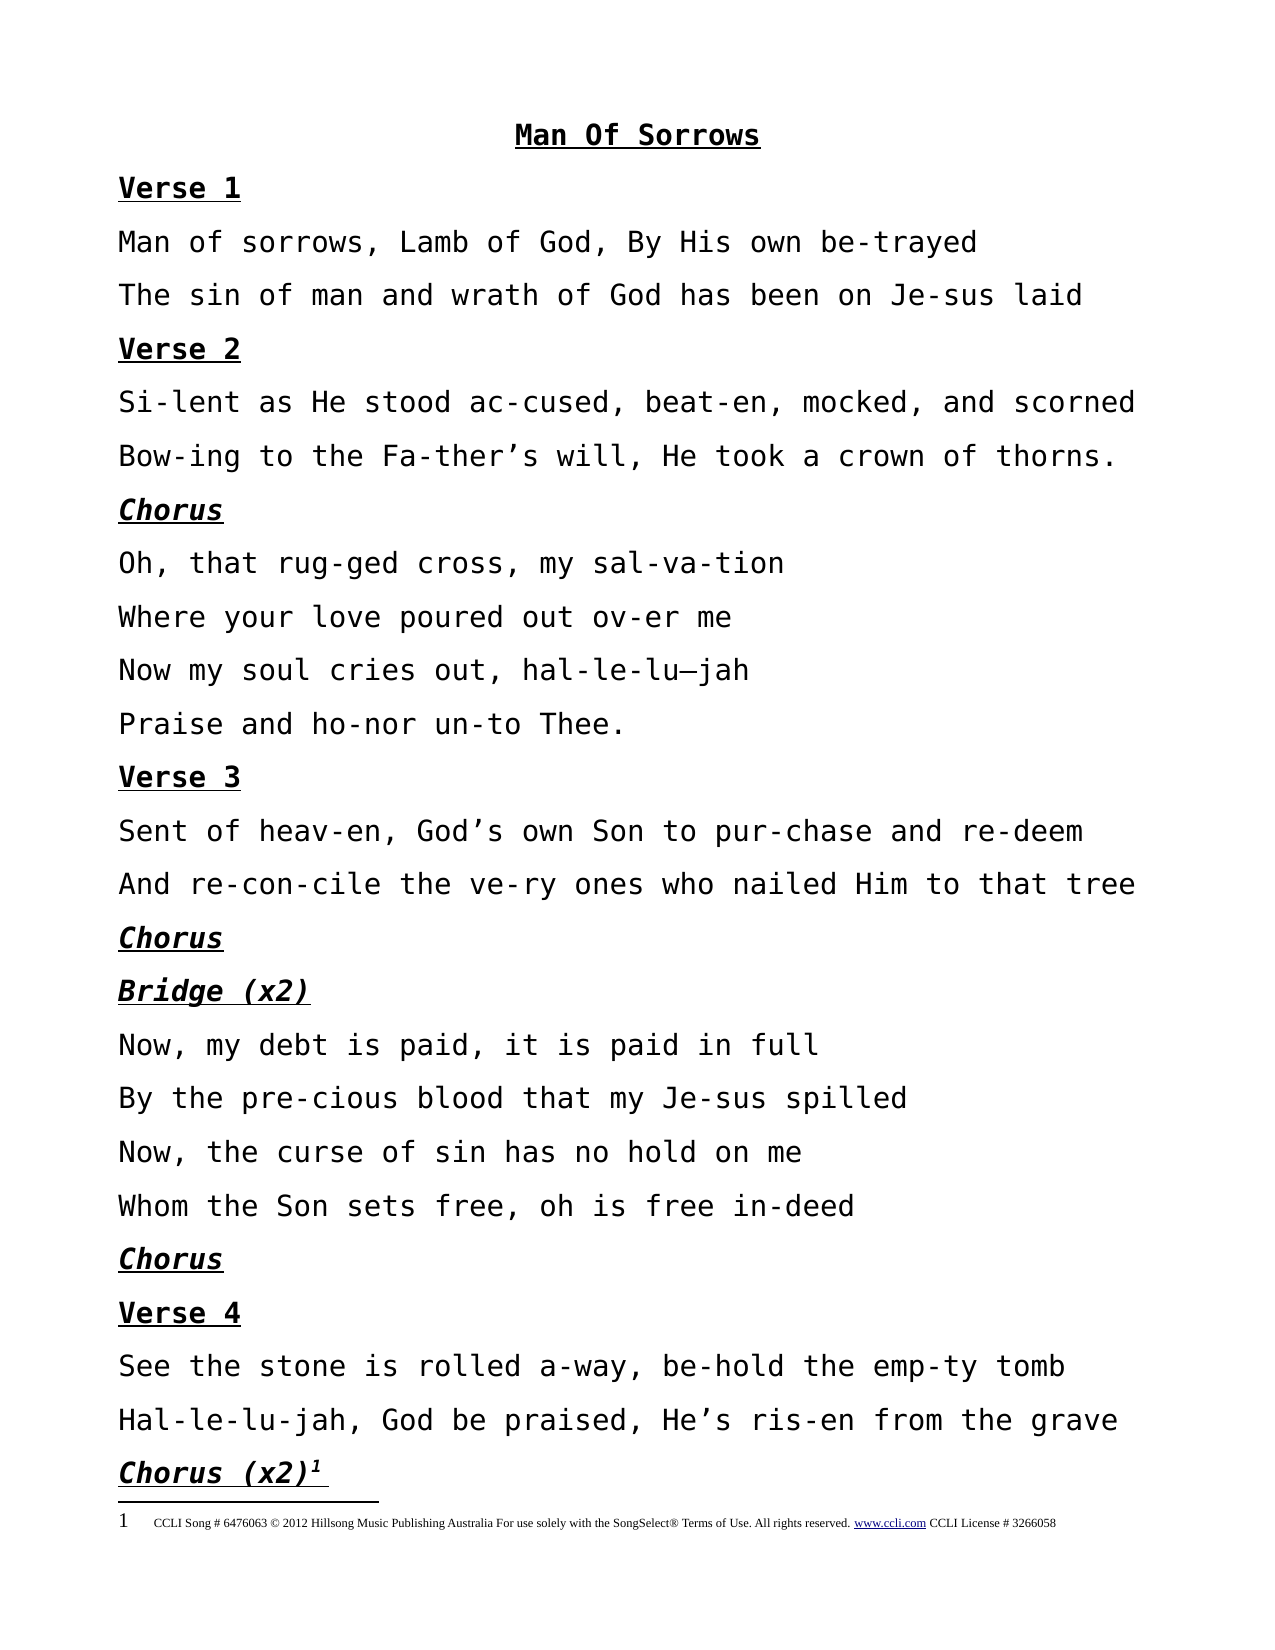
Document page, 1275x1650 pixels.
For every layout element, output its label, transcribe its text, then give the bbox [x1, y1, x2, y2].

text Verse 3 [118, 761, 1157, 794]
text The sin of man and wrath of God has been on Je-sus laid [118, 279, 1157, 313]
text CCLI Song # 6476063 © 2012 Hillsong Music Publishing Australia For use solely with the SongSelect® Terms of Use. All rights reserved. www.ccli.com CCLI License # 3266058 [118, 1508, 1157, 1532]
text Now my soul cries out, hal-le-lu—jah [118, 653, 1157, 687]
text Chorus [118, 1242, 1157, 1276]
text Praise and ho-nor un-to Thee. [118, 707, 1157, 741]
text Where your love poured out ov-er me [118, 600, 1157, 634]
text Hal-le-lu-jah, God be praised, He’s ris-en from the grave [118, 1403, 1157, 1437]
text Now, the curse of sin has no hold on me [118, 1135, 1157, 1169]
text Man Of Sorrows [118, 118, 1157, 152]
text Verse 2 [118, 332, 1157, 366]
text See the stone is rolled a-way, be-hold the emp-ty tomb [118, 1349, 1157, 1383]
text Oh, that rug-ged cross, my sal-va-tion [118, 546, 1157, 580]
text Chorus [118, 493, 1157, 527]
text Verse 4 [118, 1296, 1157, 1330]
text Verse 1 [118, 172, 1157, 206]
text Bridge (x2) [118, 975, 1157, 1009]
text Whom the Son sets free, oh is free in-deed [118, 1189, 1157, 1223]
text And re-con-cile the ve-ry ones who nailed Him to that tree [118, 868, 1157, 902]
text Si-lent as He stood ac-cused, beat-en, mocked, and scorned [118, 386, 1157, 420]
text Man of sorrows, Lamb of God, By His own be-trayed [118, 225, 1157, 259]
text Bow-ing to the Fa-ther’s will, He took a crown of thorns. [118, 439, 1157, 473]
text Chorus (x2) [118, 1457, 1157, 1491]
text Chorus [118, 921, 1157, 955]
text Sent of heav-en, God’s own Son to pur-chase and re-deem [118, 814, 1157, 848]
text Now, my debt is paid, it is paid in full [118, 1028, 1157, 1062]
text By the pre-cious blood that my Je-sus spilled [118, 1082, 1157, 1116]
